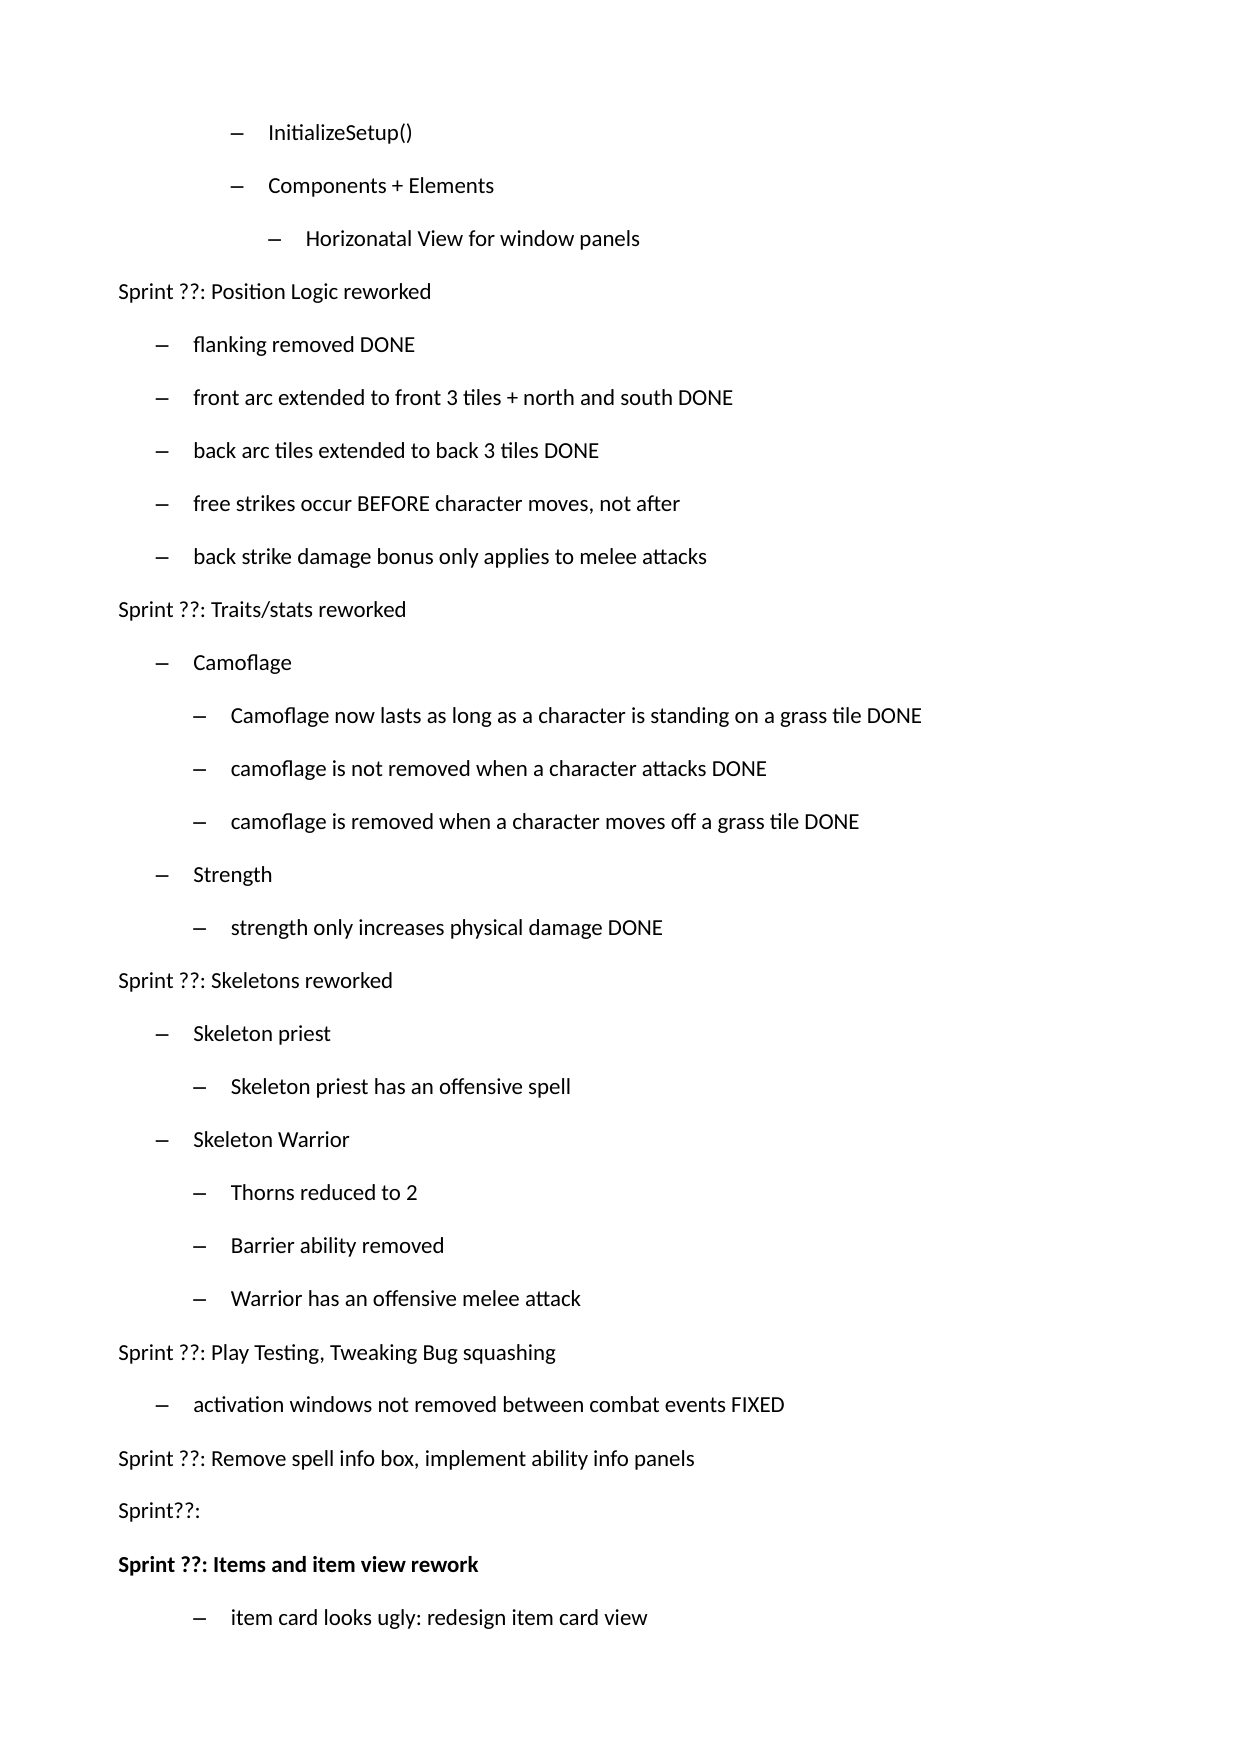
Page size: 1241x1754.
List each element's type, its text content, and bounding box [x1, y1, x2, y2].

list back arc tiles extended to back 3 tiles DONE [156, 436, 1122, 464]
list camoflage is removed when a character moves off a grass tile DONE [193, 807, 1122, 835]
list InitializeSetup() [231, 118, 1122, 146]
list Skeleton Warrior [156, 1126, 1122, 1153]
list free strikes occur BEFORE character moves, not after [156, 489, 1122, 517]
list Camoflage [156, 648, 1122, 676]
text Sprint??: [118, 1497, 1122, 1525]
text Sprint ??: Traits/stats reworked [118, 595, 1122, 623]
list Skeleton priest has an offensive spell [193, 1072, 1122, 1101]
list Components + Elements [231, 171, 1122, 199]
text Sprint ??: Remove spell info box, implement ability info panels [118, 1444, 1122, 1472]
text Sprint ??: Position Logic reworked [118, 277, 1122, 305]
list Thorns reduced to 2 [193, 1178, 1122, 1207]
list flanking removed DONE [156, 330, 1122, 358]
list Skeleton priest [156, 1019, 1122, 1047]
list strength only increases physical damage DONE [193, 913, 1122, 941]
list Camoflage now lasts as long as a character is standing on a grass tile DONE [193, 701, 1122, 729]
list item card looks ugly: redesign item card view [193, 1603, 1122, 1631]
list Barrier ability removed [193, 1232, 1122, 1259]
list Horizonatal View for window panels [268, 224, 1122, 252]
list Warrior has an offensive melee attack [193, 1284, 1122, 1313]
list camoflage is not removed when a character attacks DONE [193, 754, 1122, 782]
text Sprint ??: Play Testing, Tweaking Bug squashing [118, 1338, 1122, 1366]
list back strike damage bonus only applies to melee attacks [156, 542, 1122, 570]
list front arc extended to front 3 tiles + north and south DONE [156, 383, 1122, 411]
list Strength [156, 860, 1122, 888]
text Sprint ??: Skeletons reworked [118, 966, 1122, 994]
list activation windows not removed between combat events FIXED [156, 1391, 1122, 1419]
text Sprint ??: Items and item view rework [118, 1550, 1122, 1578]
